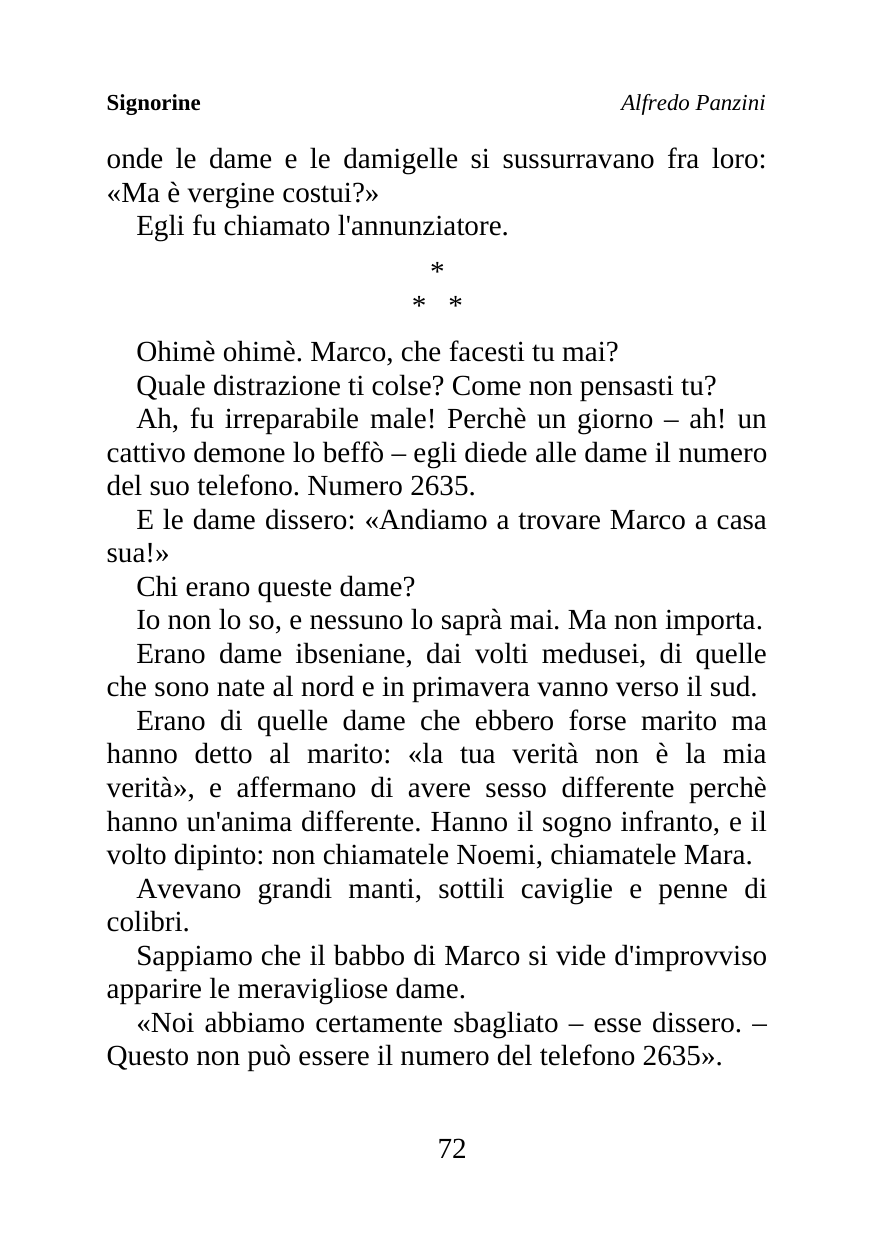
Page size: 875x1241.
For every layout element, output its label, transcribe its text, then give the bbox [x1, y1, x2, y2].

text Chi erano queste dame? [106, 569, 768, 602]
text Erano dame ibseniane, dai volti medusei, di quelle che sono nate al nord e in primavera vanno verso il sud. [106, 636, 768, 703]
text Erano di quelle dame che ebbero forse marito ma hanno detto al marito: «la tua verità non è la mia verità», e affermano di avere sesso differente perchè hanno un'anima differente. Hanno il sogno infranto, e il volto dipinto: non chiamatele Noemi, chiamatele Mara. [106, 703, 768, 871]
text Ohimè ohimè. Marco, che facesti tu mai? [106, 334, 768, 368]
text Sappiamo che il babbo di Marco si vide d'improvviso apparire le meravigliose dame. [106, 938, 768, 1005]
text Ah, fu irreparabile male! Perchè un giorno – ah! un cattivo demone lo beffò – egli diede alle dame il numero del suo telefono. Numero 2635. [106, 401, 768, 502]
text «Noi abbiamo certamente sbagliato – esse dissero. – Questo non può essere il numero del telefono 2635». [106, 1005, 768, 1072]
text Quale distrazione ti colse? Come non pensasti tu? [106, 368, 768, 401]
text E le dame dissero: «Andiamo a trovare Marco a casa sua!» [106, 502, 768, 569]
text Io non lo so, e nessuno lo saprà mai. Ma non importa. [106, 602, 768, 636]
text Avevano grandi manti, sottili caviglie e penne di colibri. [106, 871, 768, 938]
text Egli fu chiamato l'annunziatore. [106, 208, 768, 242]
text onde le dame e le damigelle si sussurravano fra loro: «Ma è vergine costui?» [106, 141, 768, 208]
text * * * [106, 254, 768, 322]
